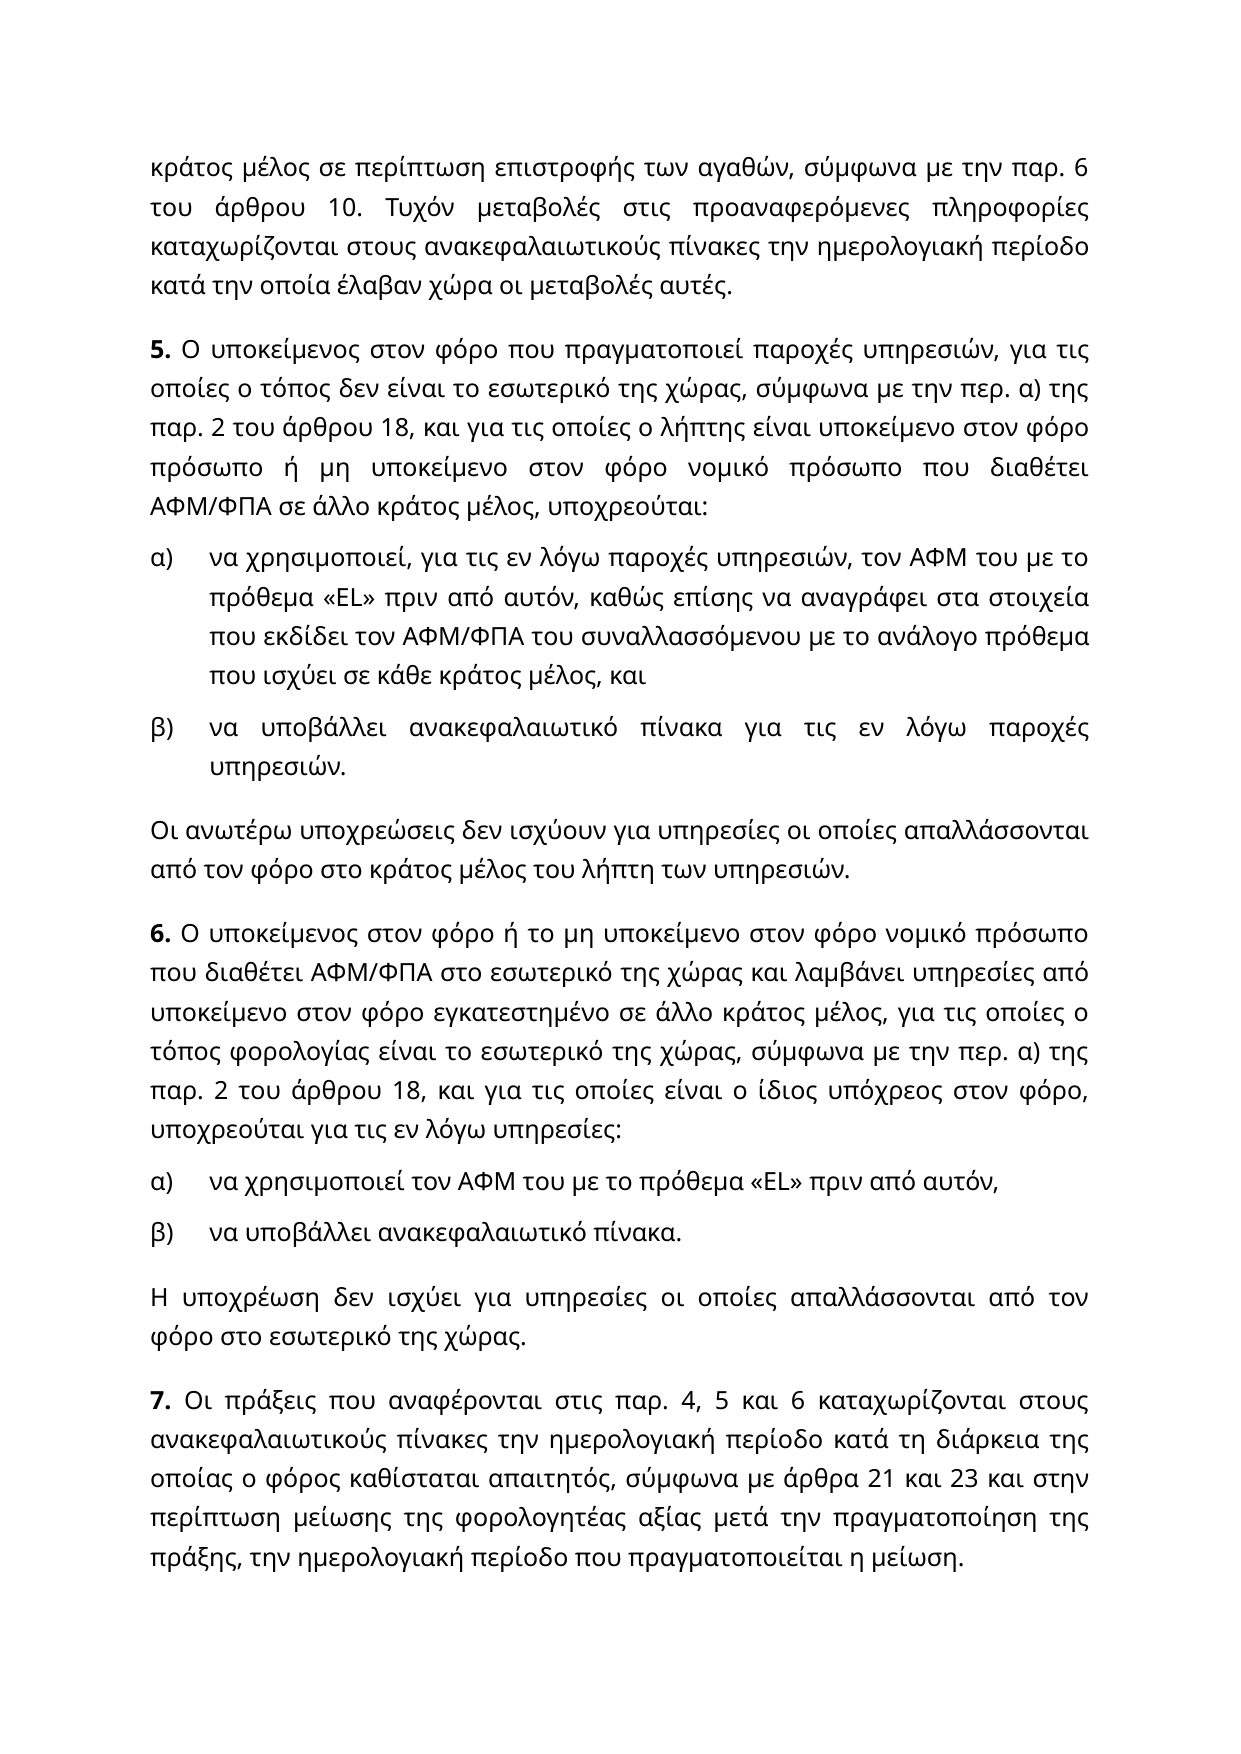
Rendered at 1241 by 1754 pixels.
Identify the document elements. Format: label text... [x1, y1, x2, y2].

list β) να υποβάλλει ανακεφαλαιωτικό πίνακα για τις εν λόγω παροχές υπηρεσιών. [150, 709, 1090, 782]
text 7. Οι πράξεις που αναφέρονται στις παρ. 4, 5 και 6 καταχωρίζονται στους ανακεφαλαιωτικούς πίνακες την ημερολογιακή περίοδο κατά τη διάρκεια της οποίας ο φόρος καθίσταται απαιτητός, σύμφωνα με άρθρα 21 και 23 και στην περίπτωση μείωσης της φορολογητέας αξίας μετά την πραγματοποίηση της πράξης, την ημερολογιακή περίοδο που πραγματοποιείται η μείωση. [150, 1382, 1090, 1573]
text κράτος μέλος σε περίπτωση επιστροφής των αγαθών, σύμφωνα με την παρ. 6 του άρθρου 10. Τυχόν μεταβολές στις προαναφερόμενες πληροφορίες καταχωρίζονται στους ανακεφαλαιωτικούς πίνακες την ημερολογιακή περίοδο κατά την οποία έλαβαν χώρα οι μεταβολές αυτές. [150, 150, 1090, 302]
text Η υποχρέωση δεν ισχύει για υπηρεσίες οι οποίες απαλλάσσονται από τον φόρο στο εσωτερικό της χώρας. [150, 1279, 1090, 1352]
list α) να χρησιμοποιεί τον ΑΦΜ του με το πρόθεμα «EL» πριν από αυτόν, [150, 1163, 1090, 1197]
text 6. Ο υποκείμενος στον φόρο ή το μη υποκείμενο στον φόρο νομικό πρόσωπο που διαθέτει ΑΦΜ/ΦΠΑ στο εσωτερικό της χώρας και λαμβάνει υπηρεσίες από υποκείμενο στον φόρο εγκατεστημένο σε άλλο κράτος μέλος, για τις οποίες ο τόπος φορολογίας είναι το εσωτερικό της χώρας, σύμφωνα με την περ. α) της παρ. 2 του άρθρου 18, και για τις οποίες είναι ο ίδιος υπόχρεος στον φόρο, υποχρεούται για τις εν λόγω υπηρεσίες: [150, 916, 1090, 1146]
text Οι ανωτέρω υποχρεώσεις δεν ισχύουν για υπηρεσίες οι οποίες απαλλάσσονται από τον φόρο στο κράτος μέλος του λήπτη των υπηρεσιών. [150, 812, 1090, 886]
text 5. Ο υποκείμενος στον φόρο που πραγματοποιεί παροχές υπηρεσιών, για τις οποίες ο τόπος δεν είναι το εσωτερικό της χώρας, σύμφωνα με την περ. α) της παρ. 2 του άρθρου 18, και για τις οποίες ο λήπτης είναι υποκείμενο στον φόρο πρόσωπο ή μη υποκείμενο στον φόρο νομικό πρόσωπο που διαθέτει ΑΦΜ/ΦΠΑ σε άλλο κράτος μέλος, υποχρεούται: [150, 332, 1090, 522]
list β) να υποβάλλει ανακεφαλαιωτικό πίνακα. [150, 1215, 1090, 1249]
list α) να χρησιμοποιεί, για τις εν λόγω παροχές υπηρεσιών, τον ΑΦΜ του με το πρόθεμα «EL» πριν από αυτόν, καθώς επίσης να αναγράφει στα στοιχεία που εκδίδει τον ΑΦΜ/ΦΠΑ του συναλλασσόμενου με το ανάλογο πρόθεμα που ισχύει σε κάθε κράτος μέλος, και [150, 540, 1090, 692]
